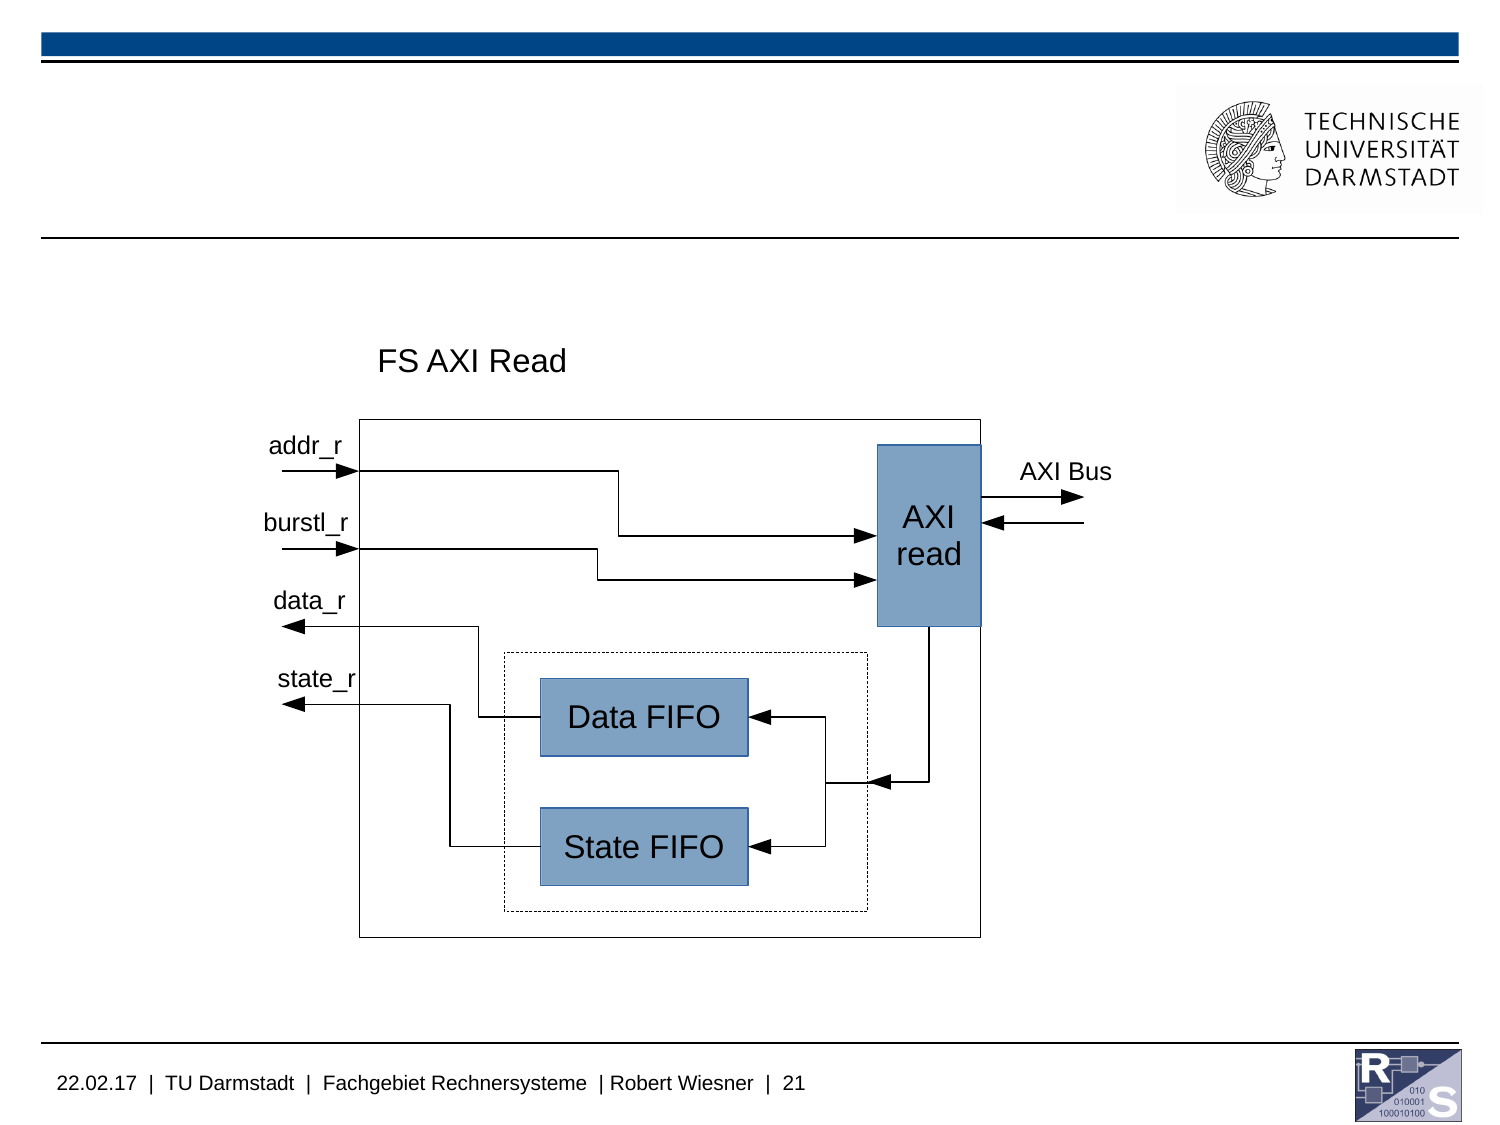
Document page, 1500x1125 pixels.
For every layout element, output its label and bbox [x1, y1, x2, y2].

picture [203, 263, 1293, 1032]
picture [1355, 1049, 1462, 1122]
